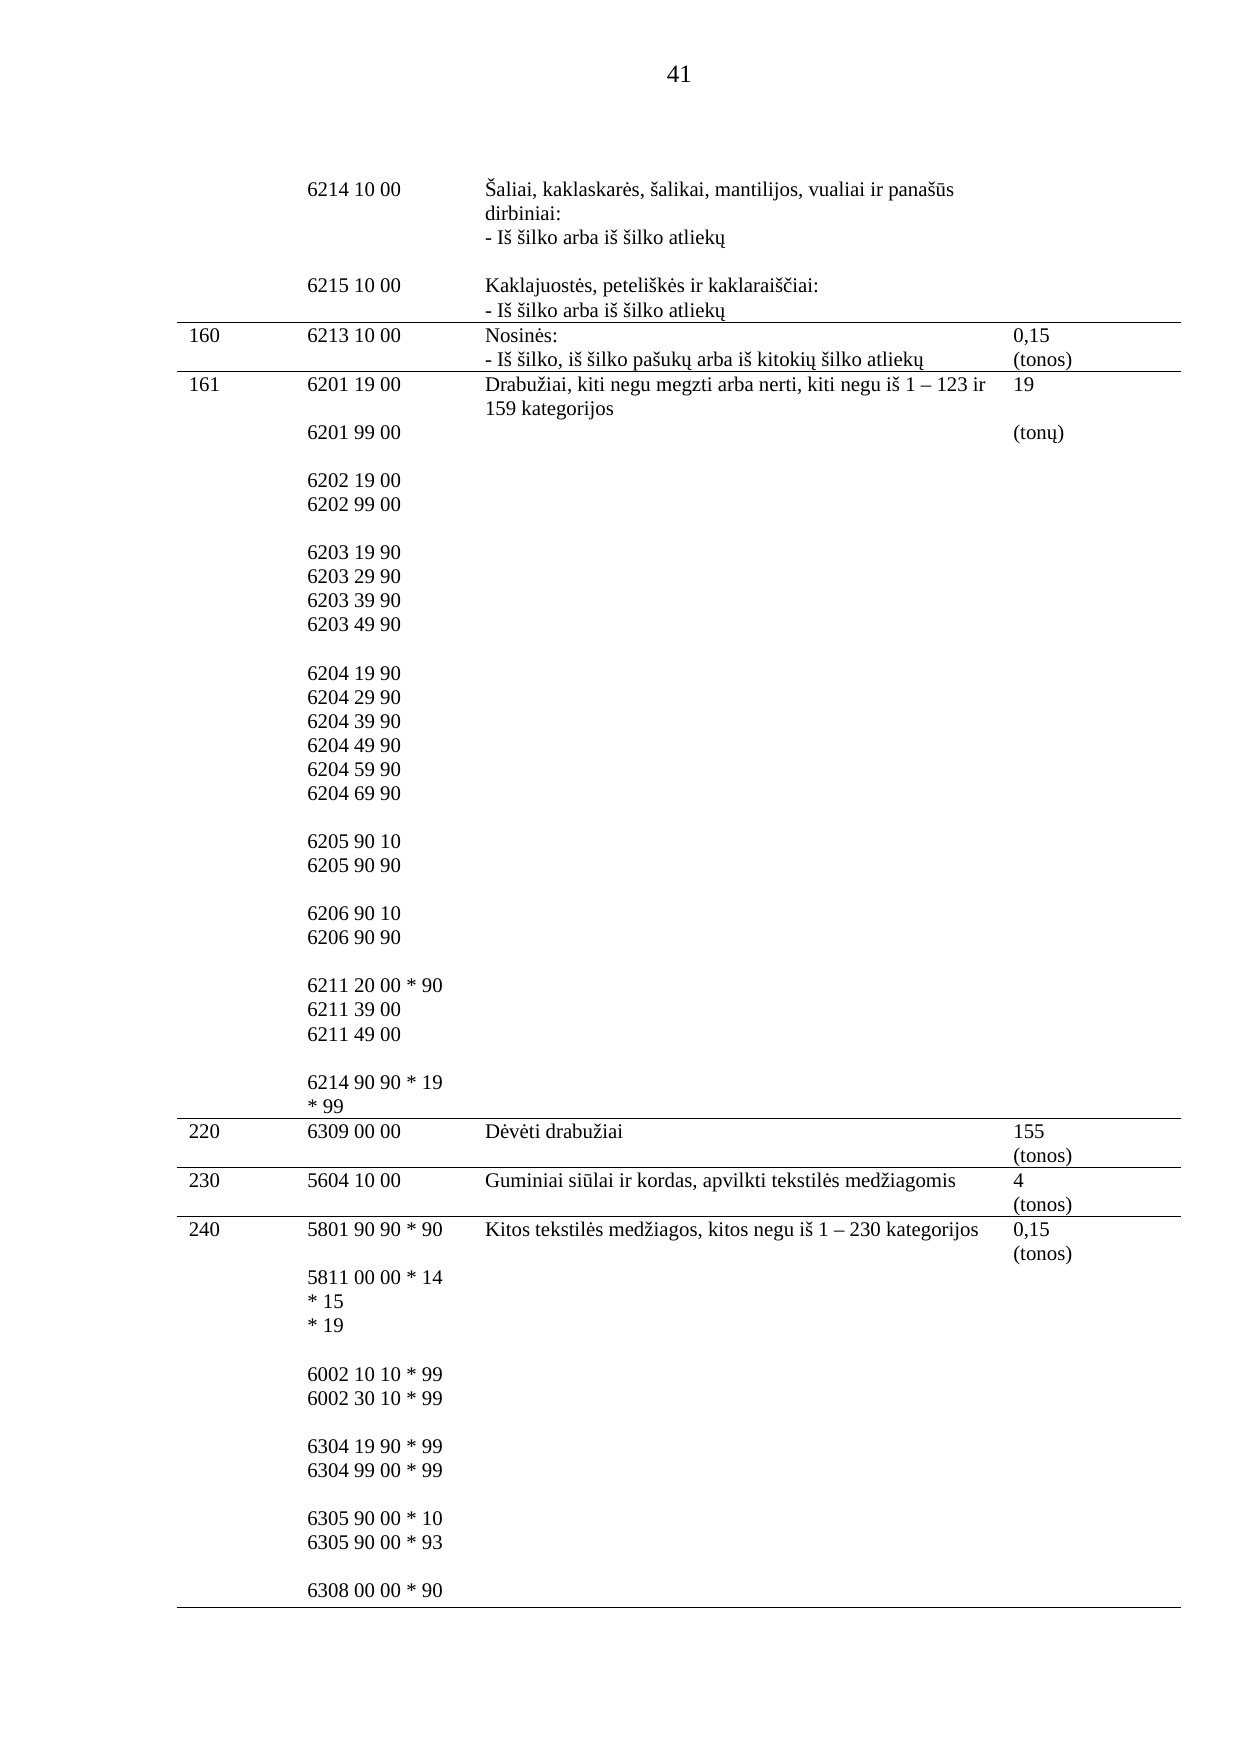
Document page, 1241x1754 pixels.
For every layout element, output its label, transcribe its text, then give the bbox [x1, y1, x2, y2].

table_cell [474, 588, 1002, 612]
table_cell [177, 925, 296, 949]
table_cell [177, 973, 296, 997]
table_cell [474, 516, 1002, 540]
table_cell [1002, 468, 1181, 492]
table_cell 6204 39 90 [296, 709, 473, 733]
table_cell [177, 516, 296, 540]
table_cell [474, 661, 1002, 684]
table_cell [296, 877, 473, 901]
table_cell [177, 492, 296, 516]
table_cell [1002, 1094, 1181, 1118]
table_cell [1002, 1361, 1181, 1386]
table_cell [1002, 540, 1181, 564]
table_cell * 15 [296, 1289, 473, 1313]
table_cell Dėvėti drabužiai [474, 1119, 1002, 1143]
table_cell [474, 853, 1002, 877]
table_cell [177, 1192, 296, 1216]
table_cell [296, 1241, 473, 1265]
table_cell [474, 468, 1002, 492]
table_cell [1002, 757, 1181, 781]
table_cell [1002, 274, 1181, 297]
table_cell [1002, 661, 1181, 684]
table_cell 0,15 [1002, 1217, 1181, 1241]
table_cell [1002, 588, 1181, 612]
table_cell (tonos) [1002, 1241, 1181, 1265]
table_cell [474, 901, 1002, 925]
table_cell 6211 39 00 [296, 998, 473, 1021]
table_cell [474, 420, 1002, 444]
table_cell [1002, 1021, 1181, 1046]
table_cell 6204 29 90 [296, 685, 473, 709]
table_cell [177, 1434, 296, 1458]
table_cell (tonos) [1002, 1143, 1181, 1167]
table_cell [296, 1046, 473, 1069]
table_cell [474, 1070, 1002, 1094]
table_cell (tonos) [1002, 347, 1181, 371]
table_cell [177, 1506, 296, 1530]
table_cell [1002, 998, 1181, 1021]
table_cell Drabužiai, kiti negu megzti arba nerti, kiti negu iš 1 – 123 ir 159 kategorijos [474, 372, 1002, 420]
table_cell 6205 90 10 [296, 829, 473, 853]
table_cell [177, 1361, 296, 1386]
table_cell 6304 19 90 * 99 [296, 1434, 473, 1458]
table_cell 6201 99 00 [296, 420, 473, 444]
table_cell [177, 805, 296, 829]
table_cell 6204 69 90 [296, 781, 473, 805]
table_cell 4 [1002, 1168, 1181, 1192]
table_cell 6203 29 90 [296, 564, 473, 588]
table_cell [474, 1530, 1002, 1554]
table_cell [177, 1578, 296, 1607]
table_cell [474, 1434, 1002, 1458]
table_cell [296, 225, 473, 249]
table_cell [1002, 1410, 1181, 1434]
table_cell [177, 998, 296, 1021]
table_cell [474, 492, 1002, 516]
table_cell [1002, 564, 1181, 588]
table_cell [474, 757, 1002, 781]
table_cell [177, 1554, 296, 1578]
table_cell [1002, 1265, 1181, 1289]
table_cell 240 [177, 1217, 296, 1241]
table_cell [177, 685, 296, 709]
table_cell [177, 420, 296, 444]
table_cell * 99 [296, 1094, 473, 1118]
table_cell [296, 1338, 473, 1361]
table_cell [474, 1554, 1002, 1578]
table_cell [296, 949, 473, 973]
table_cell [1002, 298, 1181, 322]
table_cell [177, 249, 296, 273]
table_cell [177, 829, 296, 853]
table_cell 6201 19 00 [296, 372, 473, 420]
table_cell 6309 00 00 [296, 1119, 473, 1143]
table_cell Šaliai, kaklaskarės, šalikai, mantilijos, vualiai ir panašūs dirbiniai: [474, 177, 1002, 225]
table_cell [296, 516, 473, 540]
table_cell 6204 49 90 [296, 733, 473, 757]
table_cell [177, 709, 296, 733]
table_cell [177, 1338, 296, 1361]
table_cell [1002, 516, 1181, 540]
table_cell [1002, 1530, 1181, 1554]
table_cell [177, 853, 296, 877]
table_cell [296, 444, 473, 468]
table_cell [1002, 1506, 1181, 1530]
table_cell [474, 685, 1002, 709]
table_cell [474, 877, 1002, 901]
table_cell 6204 19 90 [296, 661, 473, 684]
table_cell [296, 1482, 473, 1506]
table_cell [177, 274, 296, 297]
table_cell [296, 298, 473, 322]
table_cell [474, 949, 1002, 973]
table_cell [296, 805, 473, 829]
table_cell [474, 1021, 1002, 1046]
table_cell [177, 1530, 296, 1554]
table_cell [1002, 925, 1181, 949]
table_cell [474, 1458, 1002, 1482]
table_cell [177, 298, 296, 322]
table_cell [474, 1410, 1002, 1434]
table_cell [296, 249, 473, 273]
table_cell 230 [177, 1168, 296, 1192]
table_cell - Iš šilko arba iš šilko atliekų [474, 225, 1002, 249]
table_cell [296, 1192, 473, 1216]
table_cell 6305 90 00 * 93 [296, 1530, 473, 1554]
table_cell [474, 1143, 1002, 1167]
table_cell 6202 19 00 [296, 468, 473, 492]
table_cell [474, 1241, 1002, 1265]
table_cell 6215 10 00 [296, 274, 473, 297]
table_cell [474, 1578, 1002, 1607]
table_cell [177, 1482, 296, 1506]
table_cell [474, 564, 1002, 588]
table_cell 0,15 [1002, 323, 1181, 347]
table_cell [1002, 949, 1181, 973]
table_cell [177, 901, 296, 925]
table_cell [1002, 973, 1181, 997]
table_cell 6202 99 00 [296, 492, 473, 516]
table_cell [1002, 1338, 1181, 1361]
table_cell [1002, 249, 1181, 273]
table_cell [177, 661, 296, 684]
table_cell [177, 588, 296, 612]
table_cell [1002, 1578, 1181, 1607]
table_cell [177, 225, 296, 249]
table_cell [177, 757, 296, 781]
table_cell [474, 1046, 1002, 1069]
table_cell [1002, 1386, 1181, 1409]
table_cell [1002, 492, 1181, 516]
table_cell [296, 1143, 473, 1167]
table_cell [1002, 1554, 1181, 1578]
table_cell [177, 1143, 296, 1167]
table_cell [296, 636, 473, 661]
table_cell 6204 59 90 [296, 757, 473, 781]
table_cell [474, 249, 1002, 273]
table_cell 6305 90 00 * 10 [296, 1506, 473, 1530]
table_cell [177, 877, 296, 901]
table_cell [177, 636, 296, 661]
table_cell [474, 1506, 1002, 1530]
table_cell [1002, 1070, 1181, 1094]
table_cell [1002, 1434, 1181, 1458]
table_cell Kitos tekstilės medžiagos, kitos negu iš 1 – 230 kategorijos [474, 1217, 1002, 1241]
table_cell [1002, 1482, 1181, 1506]
table_cell [474, 1192, 1002, 1216]
table_cell [474, 1289, 1002, 1313]
table_cell 5811 00 00 * 14 [296, 1265, 473, 1289]
table_cell [474, 805, 1002, 829]
table_cell [474, 540, 1002, 564]
table_cell 6213 10 00 [296, 323, 473, 347]
table_cell [177, 949, 296, 973]
table_cell 6203 19 90 [296, 540, 473, 564]
table_cell 6206 90 90 [296, 925, 473, 949]
table_cell - Iš šilko, iš šilko pašukų arba iš kitokių šilko atliekų [474, 347, 1002, 371]
table_cell 6205 90 90 [296, 853, 473, 877]
table_cell [474, 829, 1002, 853]
table_cell [177, 613, 296, 636]
table_cell [296, 1410, 473, 1434]
table_cell [1002, 709, 1181, 733]
table_cell [1002, 1046, 1181, 1069]
table_cell 6203 39 90 [296, 588, 473, 612]
table_cell [177, 1265, 296, 1289]
table_cell [1002, 781, 1181, 805]
table_cell [1002, 829, 1181, 853]
table_cell [1002, 901, 1181, 925]
table_cell [474, 1265, 1002, 1289]
table_cell (tonų) [1002, 420, 1181, 444]
table_cell 5604 10 00 [296, 1168, 473, 1192]
table_cell [474, 444, 1002, 468]
table_cell [177, 540, 296, 564]
table_cell [177, 564, 296, 588]
table_cell [177, 781, 296, 805]
table_cell [474, 1338, 1002, 1361]
table_cell 6002 30 10 * 99 [296, 1386, 473, 1409]
table_cell [177, 444, 296, 468]
table_cell [1002, 805, 1181, 829]
table_cell Nosinės: [474, 323, 1002, 347]
table_cell [474, 1361, 1002, 1386]
table_cell [474, 1482, 1002, 1506]
table_cell [1002, 853, 1181, 877]
table_cell [296, 1554, 473, 1578]
table_cell [1002, 1313, 1181, 1337]
table_cell [1002, 877, 1181, 901]
table_cell (tonos) [1002, 1192, 1181, 1216]
table_cell [177, 1070, 296, 1094]
table_cell [1002, 177, 1181, 225]
table_cell [177, 468, 296, 492]
table_cell [1002, 1458, 1181, 1482]
table_cell [474, 636, 1002, 661]
table_cell 160 [177, 323, 296, 347]
table_cell 6002 10 10 * 99 [296, 1361, 473, 1386]
table_cell [474, 1094, 1002, 1118]
table_cell [474, 709, 1002, 733]
table_cell 6211 49 00 [296, 1021, 473, 1046]
table_cell [296, 347, 473, 371]
table_cell * 19 [296, 1313, 473, 1337]
table_cell [177, 1094, 296, 1118]
table_cell [177, 347, 296, 371]
table_cell 6203 49 90 [296, 613, 473, 636]
table_cell 6308 00 00 * 90 [296, 1578, 473, 1607]
table_cell 6214 10 00 [296, 177, 473, 225]
table_cell [177, 1289, 296, 1313]
table_cell [474, 998, 1002, 1021]
table_cell 19 [1002, 372, 1181, 420]
table_cell 6304 99 00 * 99 [296, 1458, 473, 1482]
table_cell [474, 973, 1002, 997]
table_cell Guminiai siūlai ir kordas, apvilkti tekstilės medžiagomis [474, 1168, 1002, 1192]
table_cell Kaklajuostės, peteliškės ir kaklaraiščiai: [474, 274, 1002, 297]
table_cell [1002, 685, 1181, 709]
table_cell [177, 1410, 296, 1434]
table_cell 6211 20 00 * 90 [296, 973, 473, 997]
table_cell [177, 1021, 296, 1046]
table_cell [1002, 733, 1181, 757]
table_cell [177, 1386, 296, 1409]
table_cell [474, 925, 1002, 949]
table_cell 5801 90 90 * 90 [296, 1217, 473, 1241]
table_cell [1002, 636, 1181, 661]
table_cell 155 [1002, 1119, 1181, 1143]
table_cell 6214 90 90 * 19 [296, 1070, 473, 1094]
table_cell [1002, 225, 1181, 249]
table_cell 6206 90 10 [296, 901, 473, 925]
table_cell [1002, 1289, 1181, 1313]
table_cell 161 [177, 372, 296, 420]
table_cell [177, 1241, 296, 1265]
table_cell [177, 1458, 296, 1482]
table_cell [474, 733, 1002, 757]
table_cell [177, 177, 296, 225]
table_cell [177, 1313, 296, 1337]
table_cell [1002, 444, 1181, 468]
table_cell [177, 733, 296, 757]
table_cell [474, 1386, 1002, 1409]
table_cell [474, 781, 1002, 805]
table_cell 220 [177, 1119, 296, 1143]
table_cell [474, 1313, 1002, 1337]
table_cell - Iš šilko arba iš šilko atliekų [474, 298, 1002, 322]
table_cell [1002, 613, 1181, 636]
table_cell [474, 613, 1002, 636]
table_cell [177, 1046, 296, 1069]
